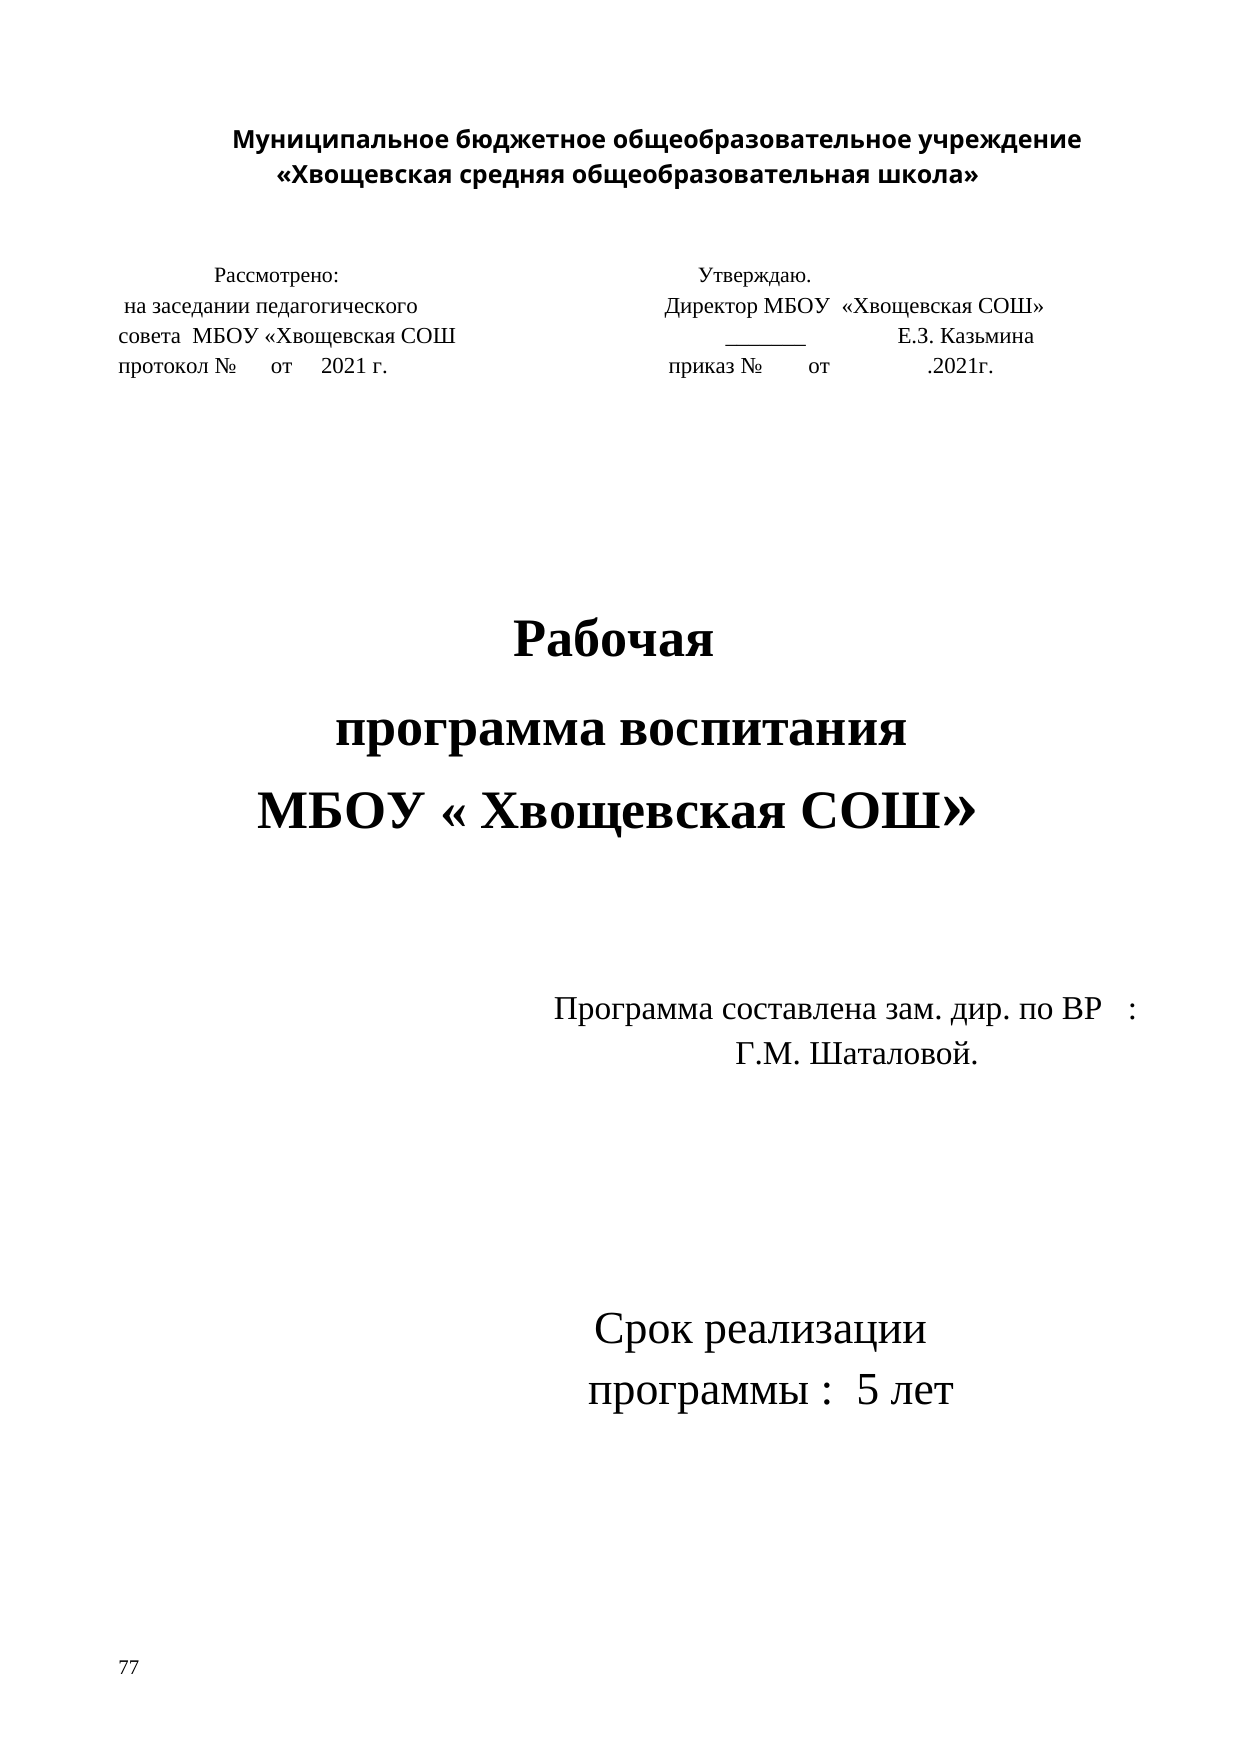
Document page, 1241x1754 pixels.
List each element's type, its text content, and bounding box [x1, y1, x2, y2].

text Муниципальное бюджетное общеобразовательное учреждение [177, 122, 1137, 156]
text Программа составлена зам. дир. по ВР : [118, 987, 1137, 1027]
text совета МБОУ «Хвощевская СОШ _______ Е.З. Казьмина протокол № от 2021 г. приказ № от .2021г. [118, 322, 1137, 379]
text «Хвощевская средняя общеобразовательная школа» [118, 156, 1137, 190]
text МБОУ « Хвощевская СОШ» [118, 759, 1137, 845]
text программы : 5 лет [118, 1361, 1137, 1414]
text Г.М. Шаталовой. [118, 1033, 1137, 1072]
text на заседании педагогического Директор МБОУ «Хвощевская СОШ» [118, 292, 1137, 318]
text Рабочая [118, 606, 1137, 668]
text Срок реализации [118, 1301, 1137, 1353]
text программа воспитания [118, 677, 1137, 759]
text Рассмотрено: Утверждаю. [118, 260, 1137, 288]
